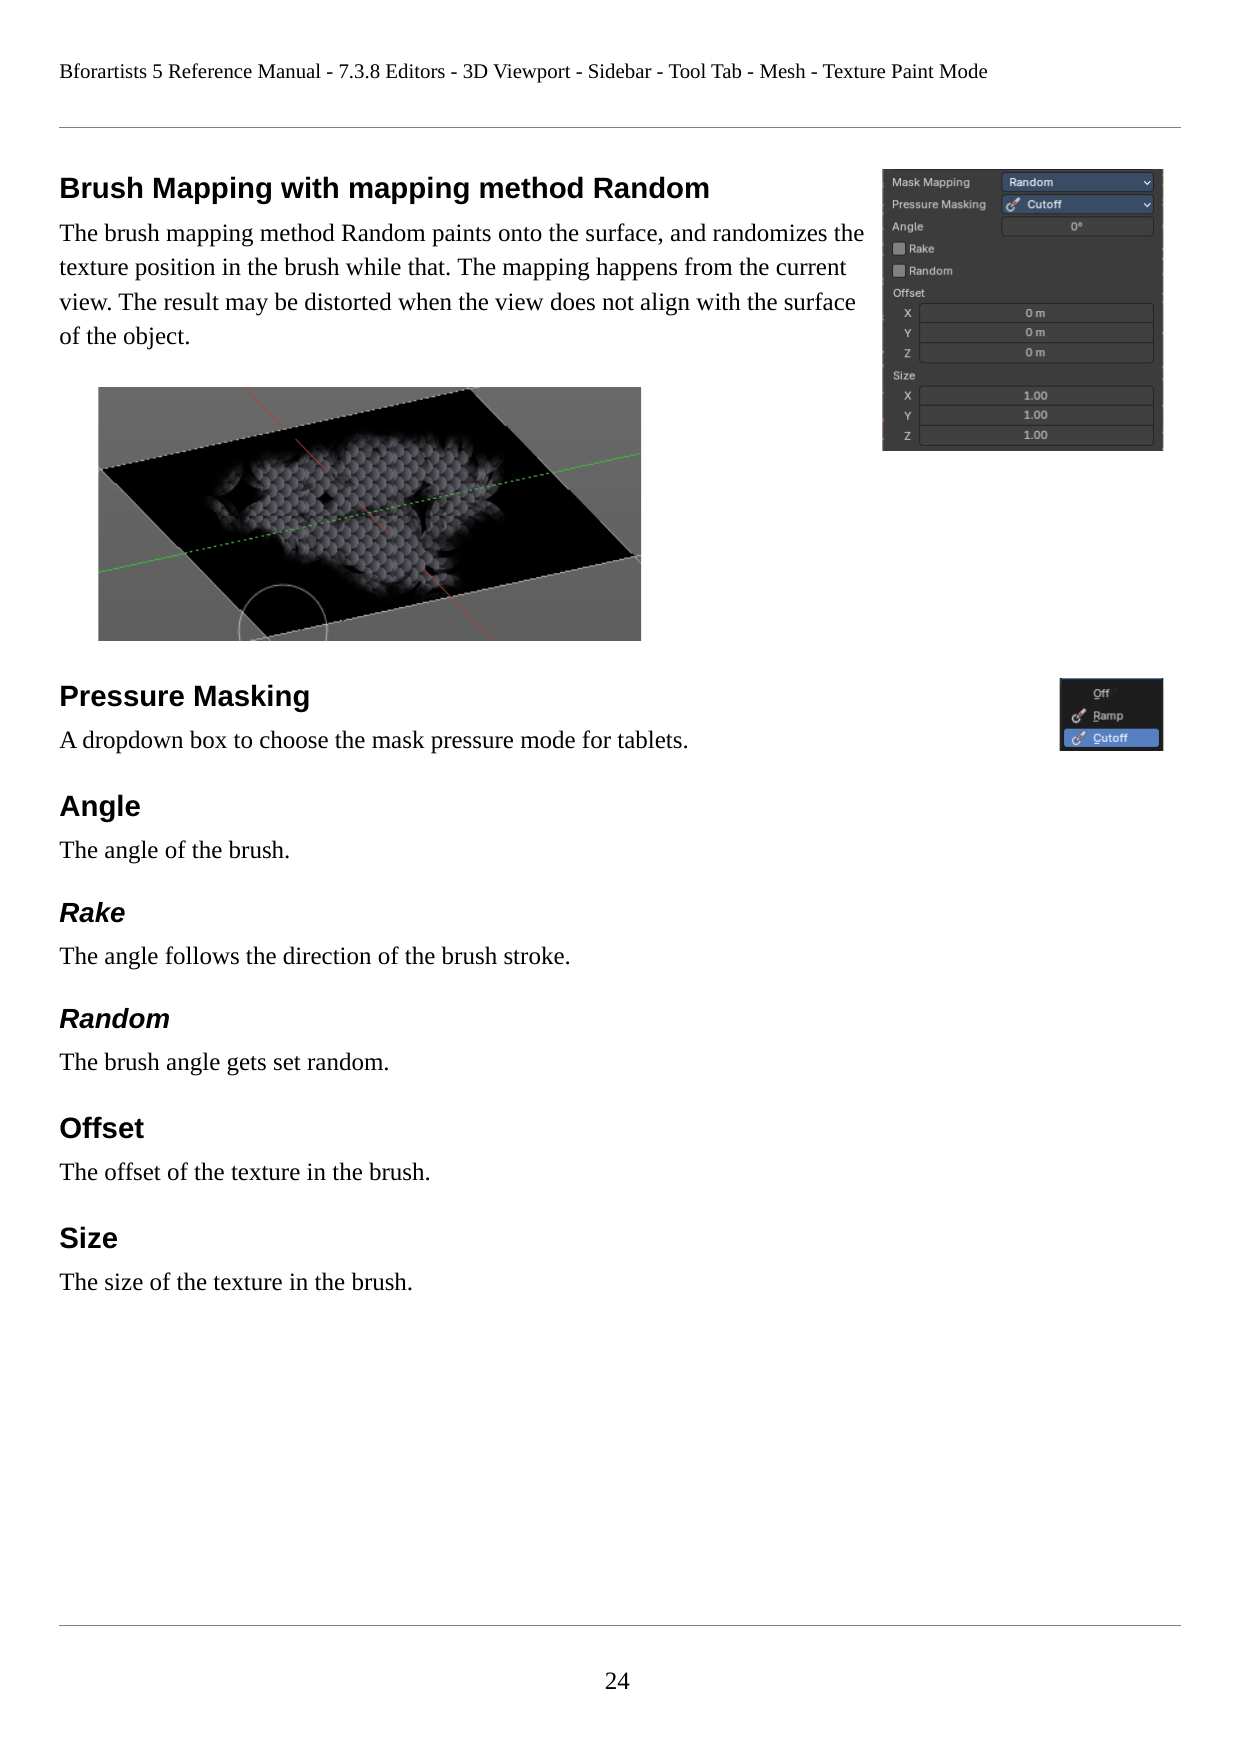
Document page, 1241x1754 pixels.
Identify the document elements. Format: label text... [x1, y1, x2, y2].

subtitle [1164, 679, 1181, 713]
subtitle Angle [59, 789, 1181, 823]
text The angle of the brush. [59, 835, 1181, 864]
subtitle Size [59, 1221, 1181, 1254]
subtitle Rake [59, 897, 1181, 929]
picture [882, 169, 1164, 451]
text The brush angle gets set random. [59, 1047, 1181, 1076]
subtitle Random [59, 1003, 1181, 1034]
text The brush mapping method Random paints onto the surface, and randomizes the texture position in the brush while that. The mapping happens from the current view. The result may be distorted when the view does not align with the surface of the object. [59, 218, 882, 350]
text A dropdown box to choose the mask pressure mode for tablets. [59, 725, 1181, 754]
text The angle follows the direction of the brush stroke. [59, 941, 1181, 970]
text The offset of the texture in the brush. [59, 1157, 1181, 1186]
picture [98, 387, 642, 641]
subtitle Pressure Masking [59, 679, 1059, 713]
subtitle Brush Mapping with mapping method Random [59, 171, 882, 205]
subtitle Offset [59, 1111, 1181, 1144]
text The size of the texture in the brush. [59, 1267, 1181, 1296]
picture [1059, 678, 1164, 751]
